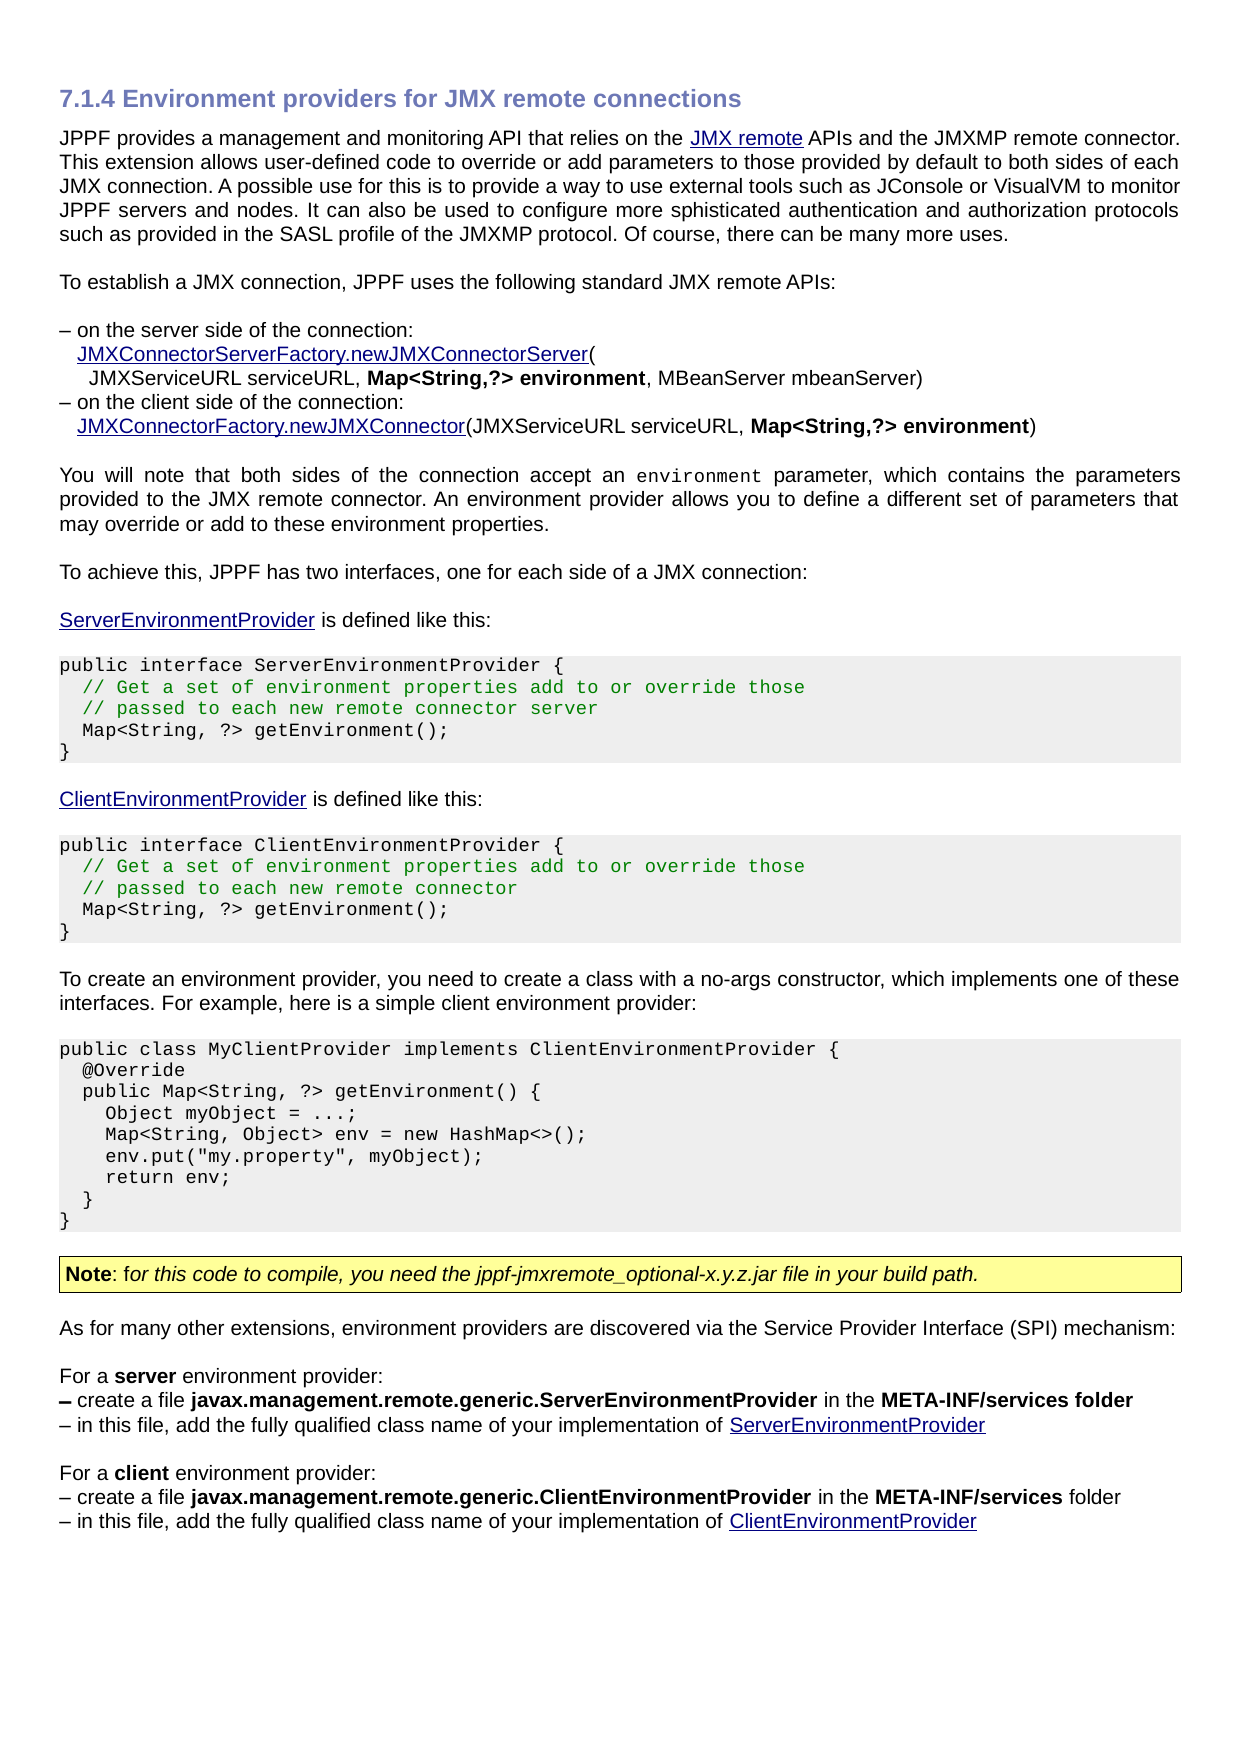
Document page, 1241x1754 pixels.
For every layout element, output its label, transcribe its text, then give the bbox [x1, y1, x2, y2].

text For a server environment provider: [59, 1364, 1181, 1388]
text } [59, 921, 1181, 943]
text For a client environment provider: [59, 1461, 1181, 1485]
text To create an environment provider, you need to create a class with a no-args constructor, which implements one of these interfaces. For example, here is a simple client environment provider: [59, 967, 1181, 1015]
text Object myObject = ...; [59, 1103, 1181, 1125]
text Map<String, Object> env = new HashMap<>(); [59, 1125, 1181, 1146]
text // Get a set of environment properties add to or override those [59, 857, 1181, 878]
text } [59, 742, 1181, 763]
text As for many other extensions, environment providers are discovered via the Service Provider Interface (SPI) mechanism: [59, 1316, 1181, 1340]
text public Map<String, ?> getEnvironment() { [59, 1082, 1181, 1103]
list on the client side of the connection: JMXConnectorFactory.newJMXConnector(JMXServiceURL serviceURL, Map<String,?> environment) [59, 390, 1181, 438]
text Map<String, ?> getEnvironment(); [59, 900, 1181, 921]
text // passed to each new remote connector [59, 878, 1181, 900]
text @Override [59, 1060, 1181, 1082]
list on the server side of the connection: JMXConnectorServerFactory.newJMXConnectorServer( JMXServiceURL serviceURL, Map<String,?> environment, MBeanServer mbeanServer) [59, 318, 1181, 390]
text public class MyClientProvider implements ClientEnvironmentProvider { [59, 1039, 1181, 1060]
text ServerEnvironmentProvider is defined like this: [59, 608, 1181, 632]
text Note: for this code to compile, you need the jppf-jmxremote_optional-x.y.z.jar file in your build path. [60, 1257, 1181, 1292]
text public interface ServerEnvironmentProvider { [59, 656, 1181, 677]
text To establish a JMX connection, JPPF uses the following standard JMX remote APIs: [59, 270, 1181, 294]
text } [59, 1189, 1181, 1211]
text Map<String, ?> getEnvironment(); [59, 720, 1181, 742]
text ClientEnvironmentProvider is defined like this: [59, 787, 1181, 811]
list create a file javax.management.remote.generic.ServerEnvironmentProvider in the META-INF/services folder [59, 1388, 1181, 1412]
text } [59, 1211, 1181, 1232]
list in this file, add the fully qualified class name of your implementation of ServerEnvironmentProvider [59, 1412, 1181, 1437]
text JPPF provides a management and monitoring API that relies on the JMX remote APIs and the JMXMP remote connector. This extension allows user-defined code to override or add parameters to those provided by default to both sides of each JMX connection. A possible use for this is to provide a way to use external tools such as JConsole or VisualVM to monitor JPPF servers and nodes. It can also be used to configure more sphisticated authentication and authorization protocols such as provided in the SASL profile of the JMXMP protocol. Of course, there can be many more uses. [59, 126, 1181, 246]
subtitle Environment providers for JMX remote connections [59, 84, 1181, 113]
text // passed to each new remote connector server [59, 699, 1181, 720]
text // Get a set of environment properties add to or override those [59, 677, 1181, 699]
text env.put("my.property", myObject); [59, 1146, 1181, 1168]
text You will note that both sides of the connection accept an environment parameter, which contains the parameters provided to the JMX remote connector. An environment provider allows you to define a different set of parameters that may override or add to these environment properties. [59, 462, 1181, 536]
text public interface ClientEnvironmentProvider { [59, 835, 1181, 857]
list in this file, add the fully qualified class name of your implementation of ClientEnvironmentProvider [59, 1509, 1181, 1533]
text return env; [59, 1168, 1181, 1189]
text To achieve this, JPPF has two interfaces, one for each side of a JMX connection: [59, 559, 1181, 584]
list create a file javax.management.remote.generic.ClientEnvironmentProvider in the META-INF/services folder [59, 1485, 1181, 1509]
